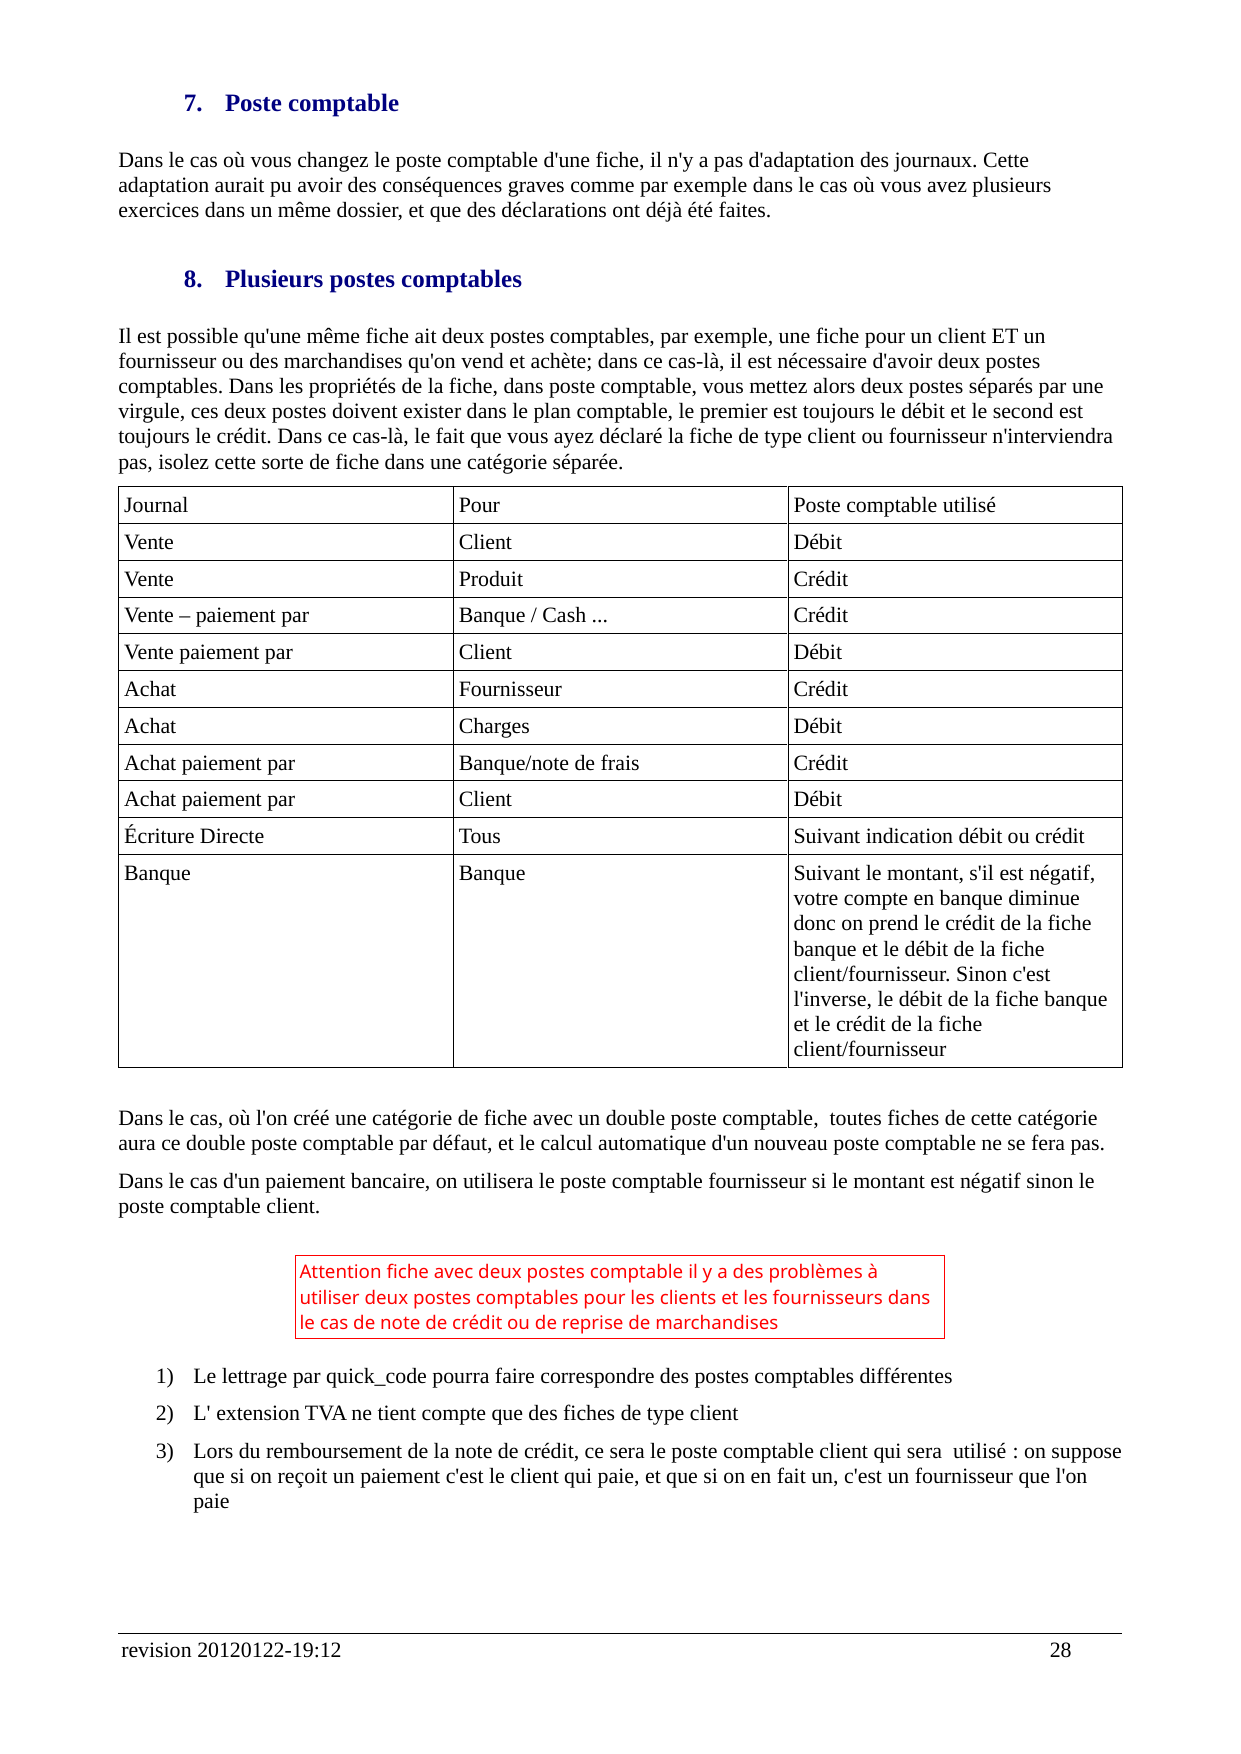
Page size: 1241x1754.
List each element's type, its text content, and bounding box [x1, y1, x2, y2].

text Attention fiche avec deux postes comptable il y a des problèmes à utiliser deux postes comptables pour les clients et les fournisseurs dans le cas de note de crédit ou de reprise de marchandises [296, 1256, 944, 1338]
table_cell Client [454, 524, 787, 560]
table_cell Achat [119, 708, 453, 744]
table_cell Tous [454, 818, 787, 854]
table_cell Débit [789, 708, 1122, 744]
text Dans le cas d'un paiement bancaire, on utilisera le poste comptable fournisseur si le montant est négatif sinon le poste comptable client. [118, 1168, 1122, 1218]
table_cell Achat paiement par [119, 745, 453, 780]
table_cell Achat paiement par [119, 781, 453, 817]
table_cell Écriture Directe [119, 818, 453, 854]
list Lors du remboursement de la note de crédit, ce sera le poste comptable client qui sera utilisé : on suppose que si on reçoit un paiement c'est le client qui paie, et que si on en fait un, c'est un fournisseur que l'on paie [156, 1438, 1122, 1514]
table_header Pour [454, 487, 787, 523]
list Le lettrage par quick_code pourra faire correspondre des postes comptables différentes [156, 1363, 1122, 1388]
table_cell Crédit [789, 745, 1122, 780]
table_cell Débit [789, 634, 1122, 670]
text Il est possible qu'une même fiche ait deux postes comptables, par exemple, une fiche pour un client ET un fournisseur ou des marchandises qu'on vend et achète; dans ce cas-là, il est nécessaire d'avoir deux postes comptables. Dans les propriétés de la fiche, dans poste comptable, vous mettez alors deux postes séparés par une virgule, ces deux postes doivent exister dans le plan comptable, le premier est toujours le débit et le second est toujours le crédit. Dans ce cas-là, le fait que vous ayez déclaré la fiche de type client ou fournisseur n'interviendra pas, isolez cette sorte de fiche dans une catégorie séparée. [118, 323, 1122, 474]
table_cell Débit [789, 524, 1122, 560]
table_cell Vente paiement par [119, 634, 453, 670]
table_cell Banque [119, 855, 453, 1067]
table_cell Suivant le montant, s'il est négatif, votre compte en banque diminue donc on prend le crédit de la fiche banque et le débit de la fiche client/fournisseur. Sinon c'est l'inverse, le débit de la fiche banque et le crédit de la fiche client/fournisseur [789, 855, 1122, 1067]
table_cell Produit [454, 561, 787, 597]
table_cell Vente [119, 561, 453, 597]
subtitle Poste comptable [177, 88, 1122, 117]
table_cell Client [454, 634, 787, 670]
table_header Journal [119, 487, 453, 523]
text Dans le cas où vous changez le poste comptable d'une fiche, il n'y a pas d'adaptation des journaux. Cette adaptation aurait pu avoir des conséquences graves comme par exemple dans le cas où vous avez plusieurs exercices dans un même dossier, et que des déclarations ont déjà été faites. [118, 147, 1122, 222]
table_cell Achat [119, 671, 453, 707]
table_cell Charges [454, 708, 787, 744]
table_cell Suivant indication débit ou crédit [789, 818, 1122, 854]
table_cell Client [454, 781, 787, 817]
table_cell Vente – paiement par [119, 598, 453, 633]
table_cell Crédit [789, 561, 1122, 597]
table_cell Crédit [789, 598, 1122, 633]
table_cell Crédit [789, 671, 1122, 707]
subtitle Plusieurs postes comptables [177, 264, 1122, 293]
table_cell Débit [789, 781, 1122, 817]
table_cell Banque [454, 855, 787, 1067]
table_cell Banque/note de frais [454, 745, 787, 780]
table_header Poste comptable utilisé [789, 487, 1122, 523]
list L' extension TVA ne tient compte que des fiches de type client [156, 1400, 1122, 1426]
table_cell Vente [119, 524, 453, 560]
table_cell Fournisseur [454, 671, 787, 707]
table_cell Banque / Cash ... [454, 598, 787, 633]
text Dans le cas, où l'on créé une catégorie de fiche avec un double poste comptable, toutes fiches de cette catégorie aura ce double poste comptable par défaut, et le calcul automatique d'un nouveau poste comptable ne se fera pas. [118, 1105, 1122, 1156]
